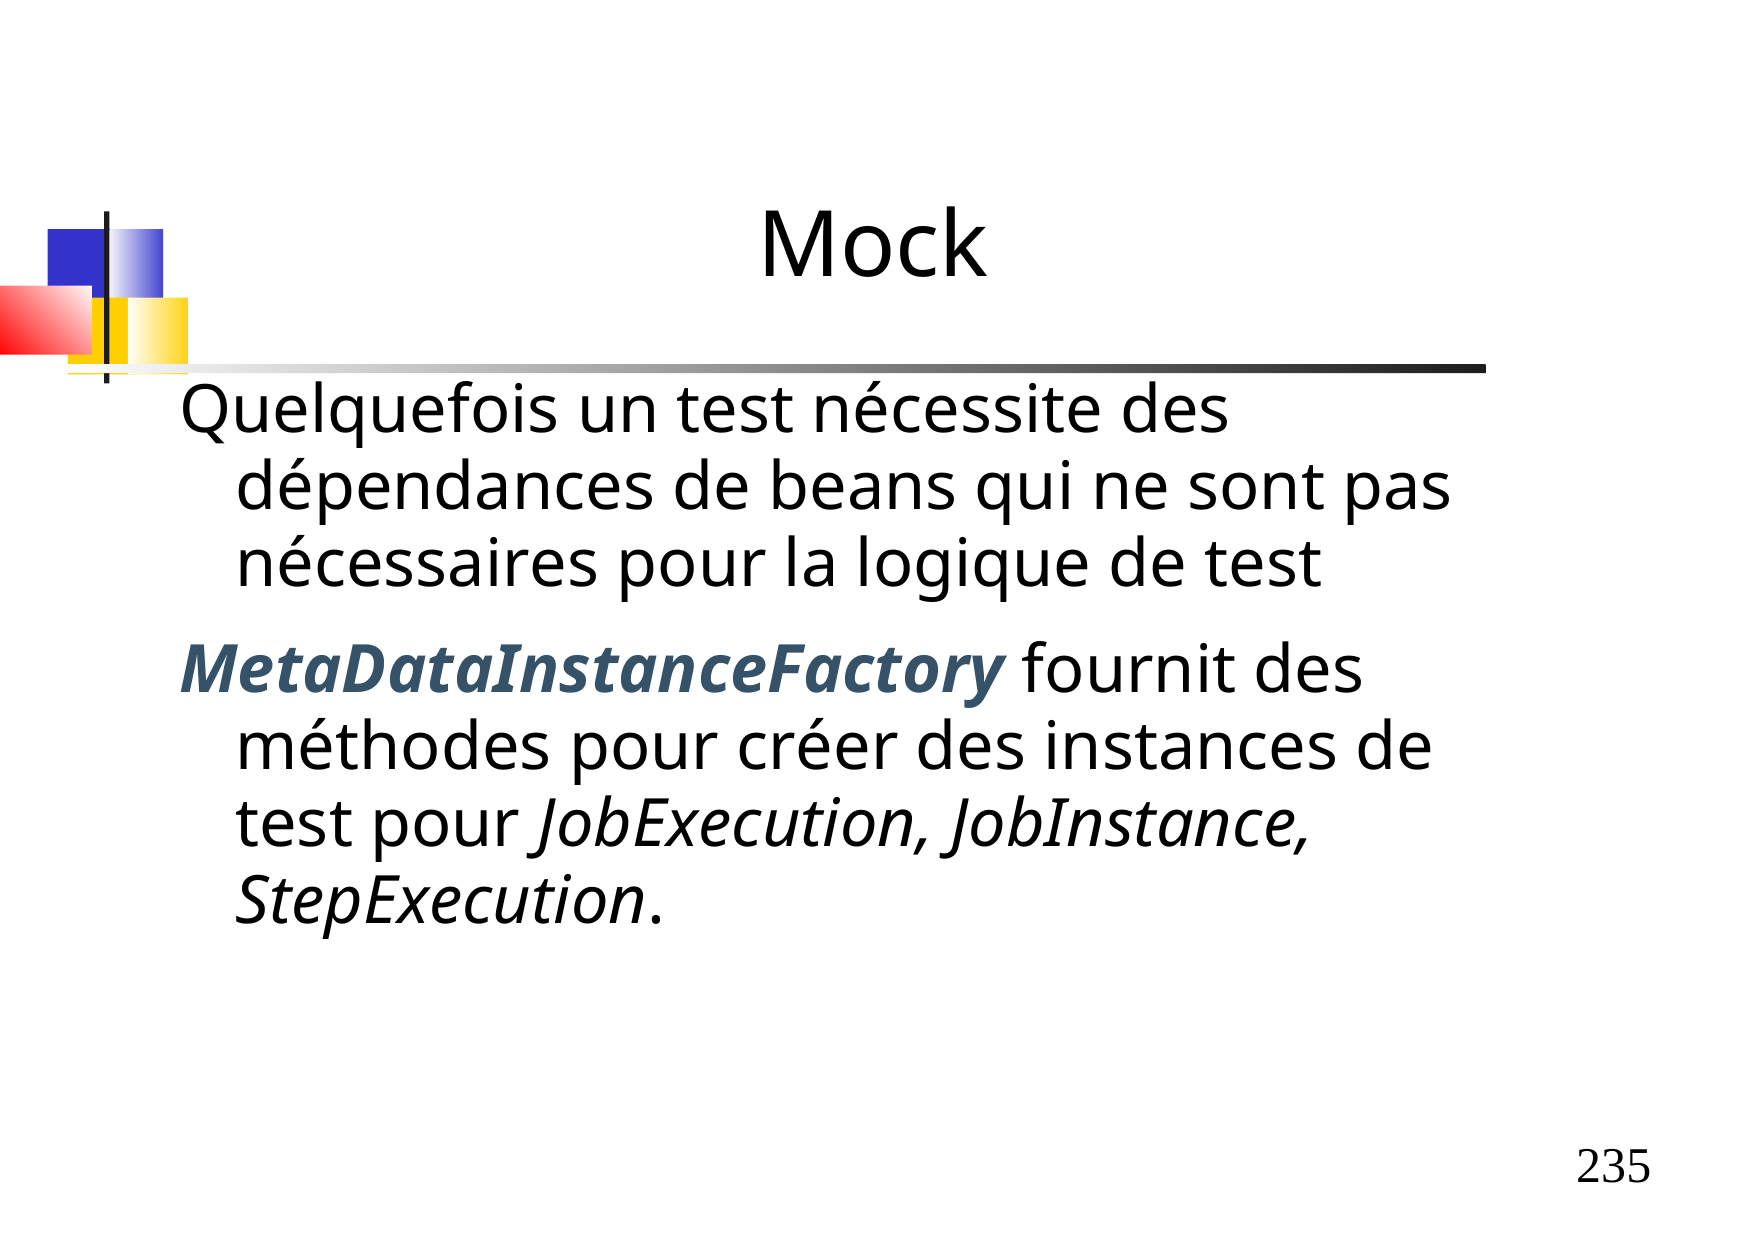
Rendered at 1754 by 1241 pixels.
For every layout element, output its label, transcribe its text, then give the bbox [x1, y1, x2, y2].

title Mock [179, 139, 1567, 351]
list Quelquefois un test nécessite des dépendances de beans qui ne sont pas nécessaires pour la logique de test MetaDataInstanceFactory fournit des méthodes pour créer des instances de test pour JobExecution, JobInstance, StepExecution. [179, 371, 1567, 1091]
